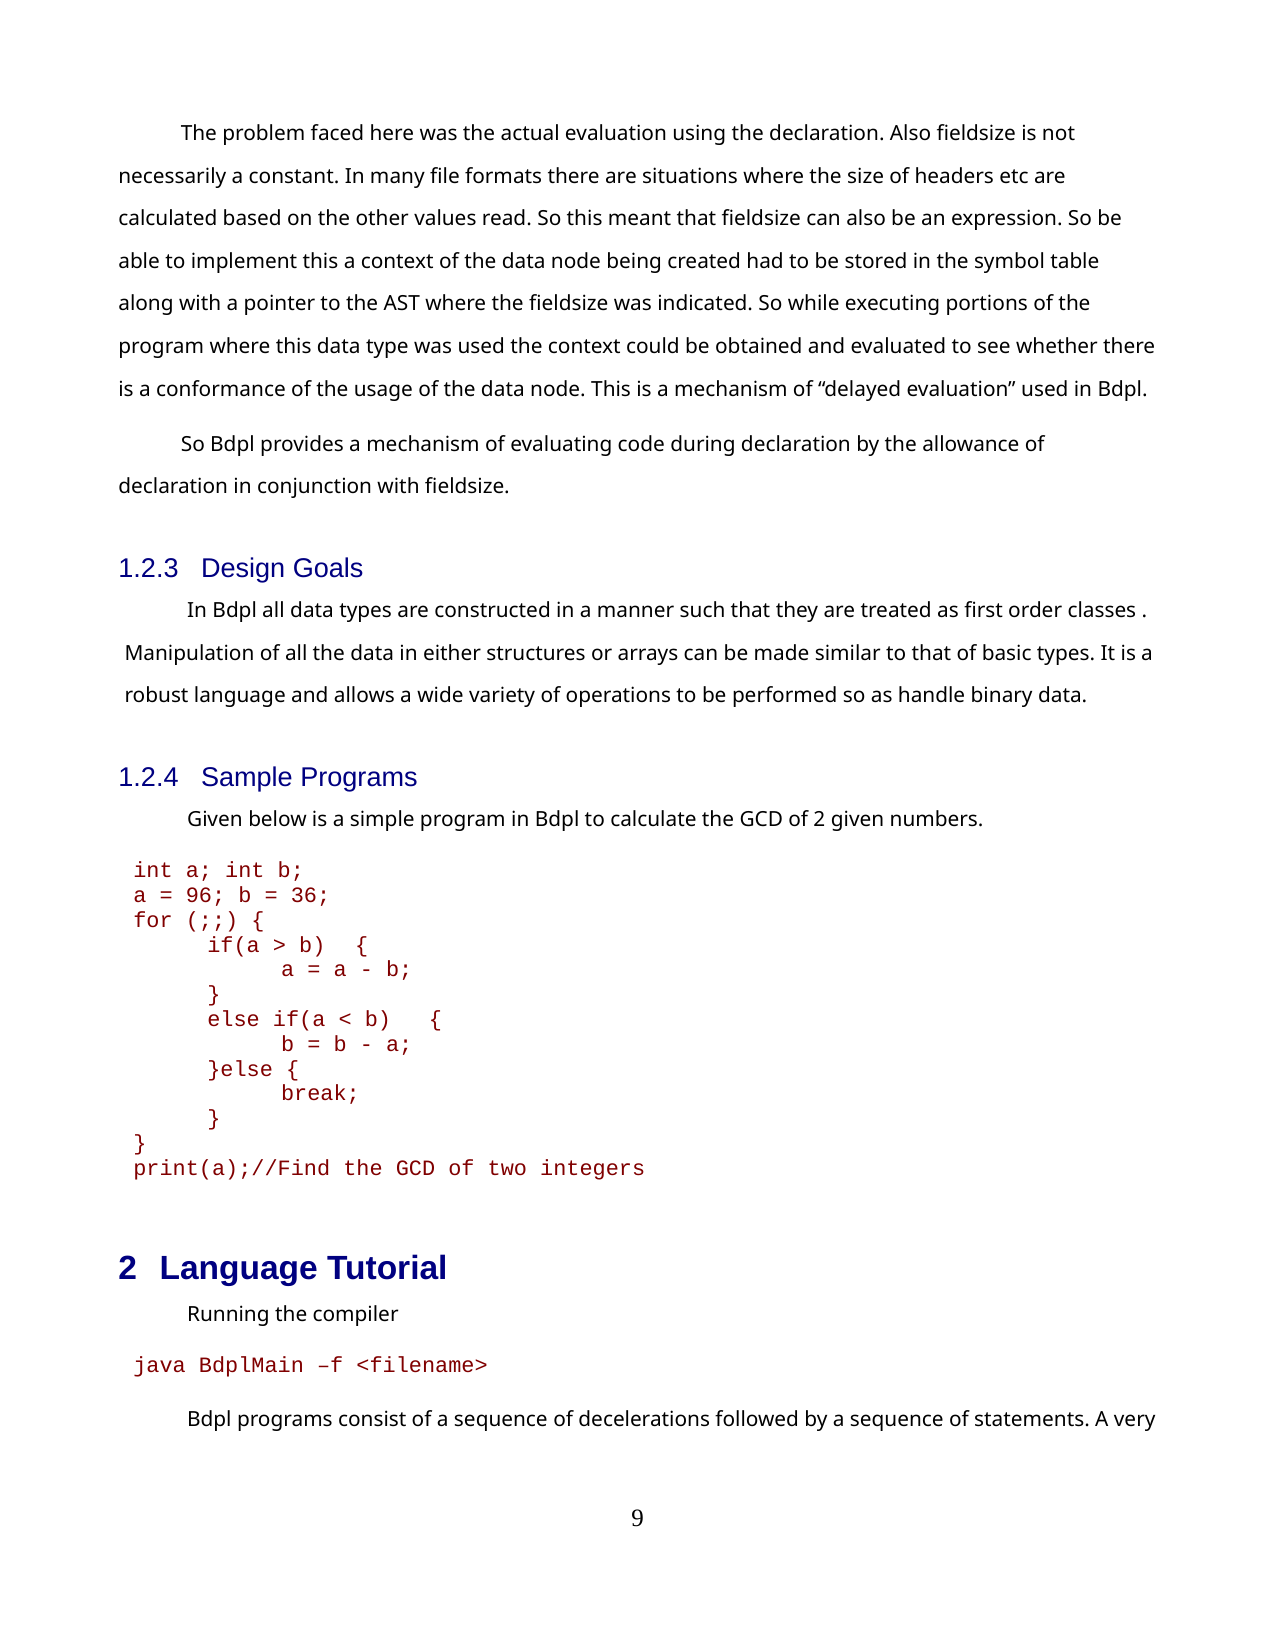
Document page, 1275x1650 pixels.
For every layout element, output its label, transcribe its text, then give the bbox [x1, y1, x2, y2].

subtitle Sample Programs [118, 761, 1157, 792]
text a = a - b; [133, 959, 1157, 983]
text print(a);//Find the GCD of two integers [133, 1157, 1157, 1182]
text for (;;) { [133, 909, 1157, 934]
text } [133, 983, 1157, 1008]
text else if(a < b) { [133, 1008, 1157, 1033]
text Bdpl programs consist of a sequence of decelerations followed by a sequence of statements. A very [124, 1404, 1157, 1432]
text int a; int b; [133, 859, 1157, 884]
subtitle Language Tutorial [118, 1248, 1157, 1287]
text } [133, 1107, 1157, 1132]
text }else { [133, 1058, 1157, 1083]
text Given below is a simple program in Bdpl to calculate the GCD of 2 given numbers. [124, 804, 1157, 833]
text In Bdpl all data types are constructed in a manner such that they are treated as first order classes . Manipulation of all the data in either structures or arrays can be made similar to that of basic types. It is a robust language and allows a wide variety of operations to be performed so as handle binary data. [124, 595, 1157, 709]
subtitle Design Goals [118, 552, 1157, 583]
text b = b - a; [133, 1033, 1157, 1058]
text java BdplMain –f <filename> [133, 1354, 1157, 1379]
text if(a > b) { [133, 934, 1157, 959]
text a = 96; b = 36; [133, 884, 1157, 909]
text } [133, 1132, 1157, 1157]
text The problem faced here was the actual evaluation using the declaration. Also fieldsize is not necessarily a constant. In many file formats there are situations where the size of headers etc are calculated based on the other values read. So this meant that fieldsize can also be an expression. So be able to implement this a context of the data node being created had to be stored in the symbol table along with a pointer to the AST where the fieldsize was indicated. So while executing portions of the program where this data type was used the context could be obtained and evaluated to see whether there is a conformance of the usage of the data node. This is a mechanism of “delayed evaluation” used in Bdpl. [118, 118, 1157, 402]
text break; [133, 1083, 1157, 1107]
text Running the compiler [124, 1299, 1157, 1328]
text So Bdpl provides a mechanism of evaluating code during declaration by the allowance of declaration in conjunction with fieldsize. [118, 429, 1157, 500]
